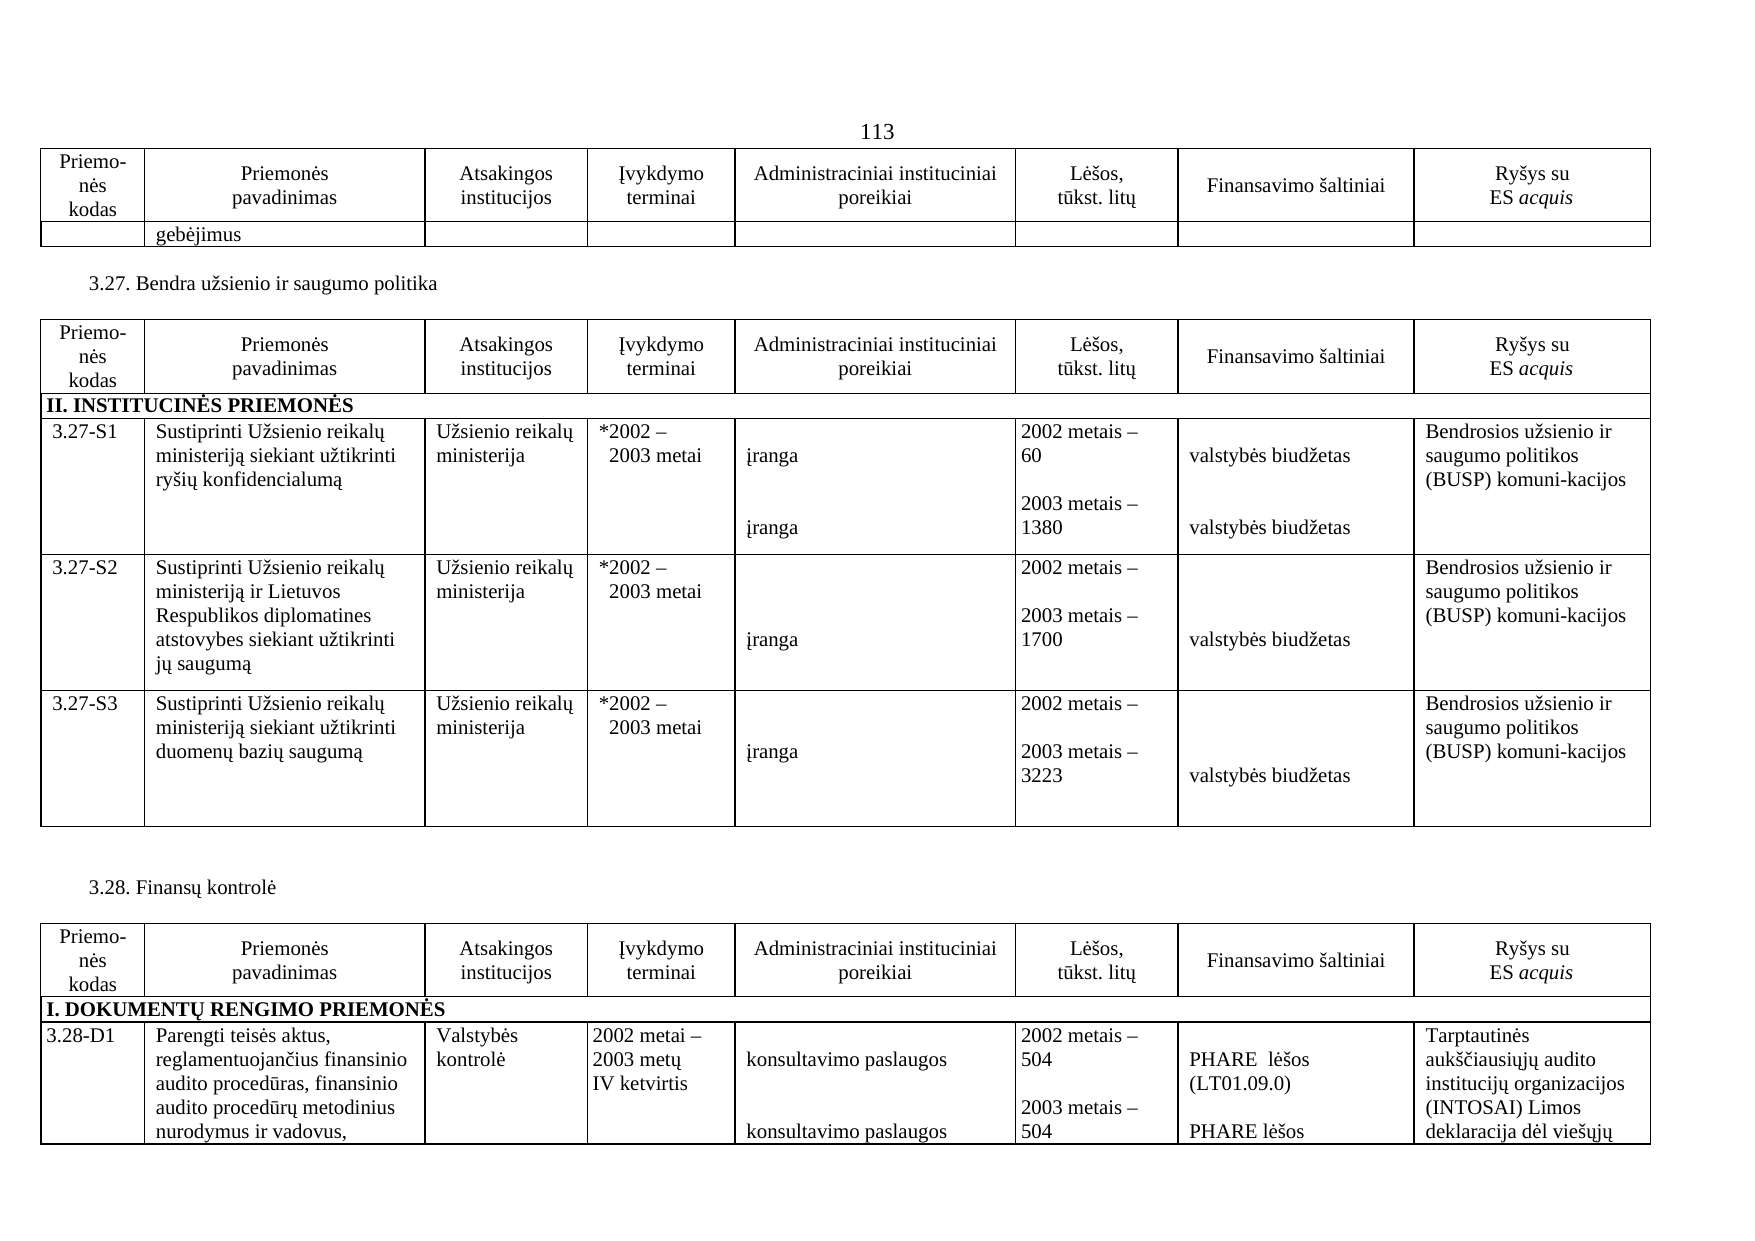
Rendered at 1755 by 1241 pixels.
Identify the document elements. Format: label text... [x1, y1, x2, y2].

table_cell gebėjimus [145, 222, 424, 246]
table_cell 2002 metais – 2003 metais – 3223 [1016, 691, 1177, 826]
table_header Finansavimo šaltiniai [1179, 924, 1413, 996]
table_header Lėšos, tūkst. litų [1016, 924, 1177, 996]
table_cell 2002 metai – 2003 metų IV ketvirtis [588, 1023, 734, 1143]
table_cell [736, 222, 1015, 246]
table_header Įvykdymo terminai [588, 924, 734, 996]
table_cell valstybės biudžetas valstybės biudžetas [1179, 419, 1413, 553]
table_cell valstybės biudžetas [1179, 691, 1413, 826]
table_header Finansavimo šaltiniai [1179, 320, 1413, 392]
table_cell [1179, 222, 1413, 246]
table_cell Užsienio reikalų ministerija [426, 419, 587, 553]
table_cell Sustiprinti Užsienio reikalų ministeriją siekiant užtikrinti duomenų bazių saugumą [145, 691, 424, 826]
table_cell *2002 – 2003 metai [588, 419, 734, 553]
table_cell 3.27-S3 [42, 691, 144, 826]
table_header Lėšos, tūkst. litų [1016, 149, 1177, 221]
table_header Atsakingos institucijos [426, 924, 587, 996]
table_cell įranga įranga [736, 419, 1015, 553]
table_header Atsakingos institucijos [426, 149, 587, 221]
table_header Ryšys su ES acquis [1415, 320, 1650, 392]
table_cell II. Institucinės priemonės [42, 394, 1650, 417]
table_cell Sustiprinti Užsienio reikalų ministeriją ir Lietuvos Respublikos diplomatines atstovybes siekiant užtikrinti jų saugumą [145, 555, 424, 689]
table_cell *2002 – 2003 metai [588, 555, 734, 689]
table_cell konsultavimo paslaugos konsultavimo paslaugos [736, 1023, 1015, 1143]
table_cell [1415, 222, 1650, 246]
table_cell Parengti teisės aktus, reglamentuojančius finansinio audito procedūras, finansinio audito procedūrų metodinius nurodymus ir vadovus, [145, 1023, 424, 1143]
table_cell įranga [736, 691, 1015, 826]
table_header Finansavimo šaltiniai [1179, 149, 1413, 221]
subtitle 3.27. Bendra užsienio ir saugumo politika [89, 271, 1666, 295]
table_cell [588, 222, 734, 246]
table_cell Tarptautinės aukščiausiųjų audito institucijų organizacijos (INTOSAI) Limos deklaracija dėl viešųjų [1415, 1023, 1650, 1143]
table_header Administraciniai instituciniai poreikiai [736, 320, 1015, 392]
table_cell Bendrosios užsienio ir saugumo politikos (BUSP) komuni-kacijos [1415, 691, 1650, 826]
table_cell Valstybės kontrolė [426, 1023, 587, 1143]
table_header Priemonės pavadinimas [145, 924, 424, 996]
table_cell *2002 – 2003 metai [588, 691, 734, 826]
table_cell [1016, 222, 1177, 246]
table_cell 2002 metais – 60 2003 metais – 1380 [1016, 419, 1177, 553]
table_header Atsakingos institucijos [426, 320, 587, 392]
table_cell Užsienio reikalų ministerija [426, 691, 587, 826]
table_header Administraciniai instituciniai poreikiai [736, 924, 1015, 996]
table_cell [42, 222, 144, 246]
table_header Priemonės pavadinimas [145, 320, 424, 392]
table_header Priemo-nės kodas [41, 924, 144, 996]
table_header Įvykdymo terminai [588, 320, 734, 392]
table_cell 3.27-S1 [42, 419, 144, 553]
table_cell Užsienio reikalų ministerija [426, 555, 587, 689]
table_cell PHARE lėšos (LT01.09.0) PHARE lėšos [1179, 1023, 1413, 1143]
table_header Priemonės pavadinimas [145, 149, 424, 221]
table_cell [426, 222, 587, 246]
table_cell Bendrosios užsienio ir saugumo politikos (BUSP) komuni-kacijos [1415, 555, 1650, 689]
table_cell Sustiprinti Užsienio reikalų ministeriją siekiant užtikrinti ryšių konfidencialumą [145, 419, 424, 553]
table_header Priemo-nės kodas [41, 320, 144, 392]
table_header Lėšos, tūkst. litų [1016, 320, 1177, 392]
table_cell 2002 metais – 504 2003 metais – 504 [1016, 1023, 1177, 1143]
table_header Priemo-nės kodas [41, 149, 144, 221]
table_cell Bendrosios užsienio ir saugumo politikos (BUSP) komuni-kacijos [1415, 419, 1650, 553]
table_cell 2002 metais – 2003 metais – 1700 [1016, 555, 1177, 689]
table_cell 3.28-D1 [42, 1023, 144, 1143]
table_header Ryšys su ES acquis [1415, 924, 1650, 996]
subtitle 3.28. Finansų kontrolė [89, 875, 1666, 899]
table_header Įvykdymo terminai [588, 149, 734, 221]
table_header Administraciniai instituciniai poreikiai [736, 149, 1015, 221]
table_cell I. Dokumentų rengimo priemonės [42, 997, 1650, 1021]
table_cell 3.27-S2 [42, 555, 144, 689]
table_cell valstybės biudžetas [1179, 555, 1413, 689]
table_cell įranga [736, 555, 1015, 689]
table_header Ryšys su ES acquis [1415, 149, 1650, 221]
